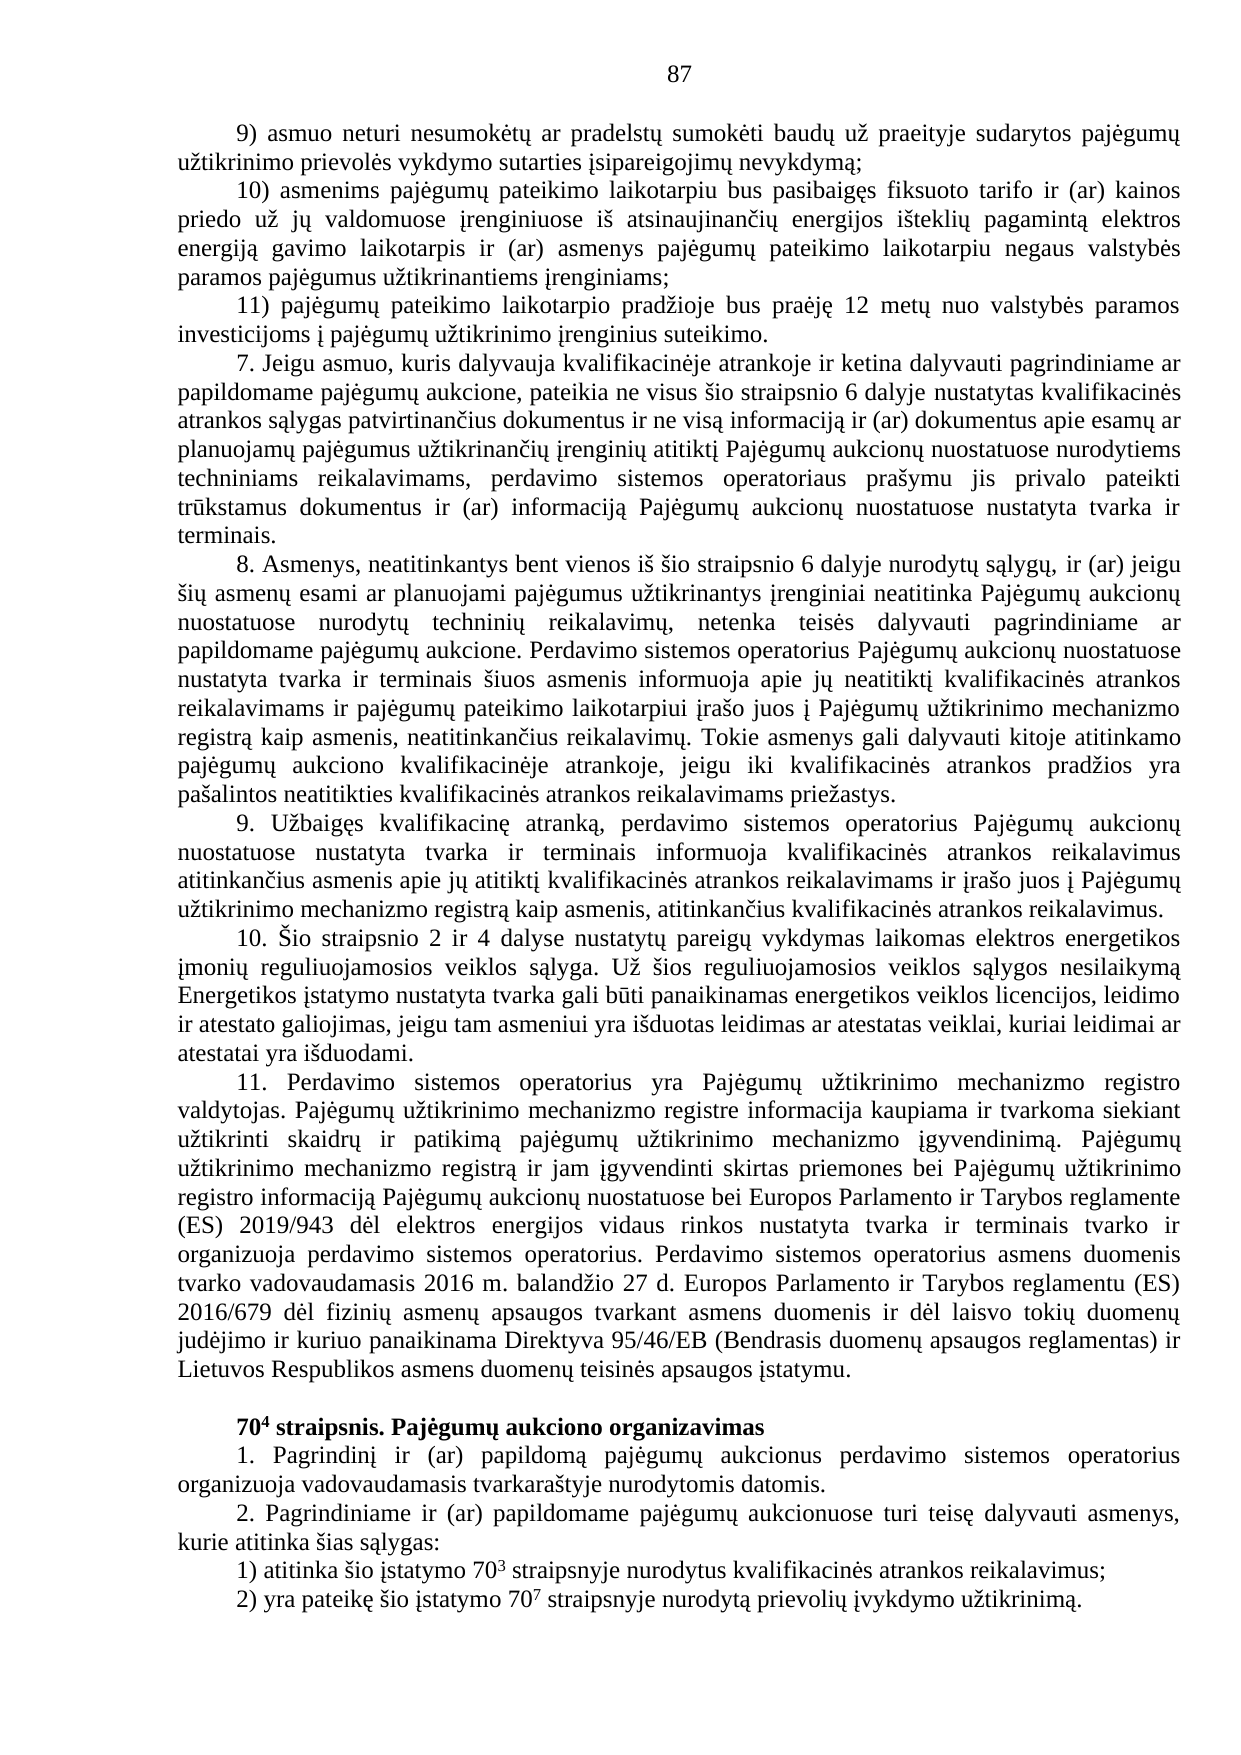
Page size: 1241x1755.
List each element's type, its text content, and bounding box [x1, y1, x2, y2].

text 9) asmuo neturi nesumokėtų ar pradelstų sumokėti baudų už praeityje sudarytos pajėgumų užtikrinimo prievolės vykdymo sutarties įsipareigojimų nevykdymą; [177, 118, 1181, 176]
text 8. Asmenys, neatitinkantys bent vienos iš šio straipsnio 6 dalyje nurodytų sąlygų, ir (ar) jeigu šių asmenų esami ar planuojami pajėgumus užtikrinantys įrenginiai neatitinka Pajėgumų aukcionų nuostatuose nurodytų techninių reikalavimų, netenka teisės dalyvauti pagrindiniame ar papildomame pajėgumų aukcione. Perdavimo sistemos operatorius Pajėgumų aukcionų nuostatuose nustatyta tvarka ir terminais šiuos asmenis informuoja apie jų neatitiktį kvalifikacinės atrankos reikalavimams ir pajėgumų pateikimo laikotarpiui įrašo juos į Pajėgumų užtikrinimo mechanizmo registrą kaip asmenis, neatitinkančius reikalavimų. Tokie asmenys gali dalyvauti kitoje atitinkamo pajėgumų aukciono kvalifikacinėje atrankoje, jeigu iki kvalifikacinės atrankos pradžios yra pašalintos neatitikties kvalifikacinės atrankos reikalavimams priežastys. [177, 549, 1181, 808]
text 9. Užbaigęs kvalifikacinę atranką, perdavimo sistemos operatorius Pajėgumų aukcionų nuostatuose nustatyta tvarka ir terminais informuoja kvalifikacinės atrankos reikalavimus atitinkančius asmenis apie jų atitiktį kvalifikacinės atrankos reikalavimams ir įrašo juos į Pajėgumų užtikrinimo mechanizmo registrą kaip asmenis, atitinkančius kvalifikacinės atrankos reikalavimus. [177, 808, 1181, 923]
text 10. Šio straipsnio 2 ir 4 dalyse nustatytų pareigų vykdymas laikomas elektros energetikos įmonių reguliuojamosios veiklos sąlyga. Už šios reguliuojamosios veiklos sąlygos nesilaikymą Energetikos įstatymo nustatyta tvarka gali būti panaikinamas energetikos veiklos licencijos, leidimo ir atestato galiojimas, jeigu tam asmeniui yra išduotas leidimas ar atestatas veiklai, kuriai leidimai ar atestatai yra išduodami. [177, 923, 1181, 1067]
text 10) asmenims pajėgumų pateikimo laikotarpiu bus pasibaigęs fiksuoto tarifo ir (ar) kainos priedo už jų valdomuose įrenginiuose iš atsinaujinančių energijos išteklių pagamintą elektros energiją gavimo laikotarpis ir (ar) asmenys pajėgumų pateikimo laikotarpiu negaus valstybės paramos pajėgumus užtikrinantiems įrenginiams; [177, 176, 1181, 291]
text 1) atitinka šio įstatymo 703 straipsnyje nurodytus kvalifikacinės atrankos reikalavimus; [177, 1556, 1181, 1584]
text 11) pajėgumų pateikimo laikotarpio pradžioje bus praėję 12 metų nuo valstybės paramos investicijoms į pajėgumų užtikrinimo įrenginius suteikimo. [177, 291, 1181, 348]
text 1. Pagrindinį ir (ar) papildomą pajėgumų aukcionus perdavimo sistemos operatorius organizuoja vadovaudamasis tvarkaraštyje nurodytomis datomis. [177, 1441, 1181, 1498]
text 2) yra pateikę šio įstatymo 707 straipsnyje nurodytą prievolių įvykdymo užtikrinimą. [177, 1584, 1181, 1613]
text 11. Perdavimo sistemos operatorius yra Pajėgumų užtikrinimo mechanizmo registro valdytojas. Pajėgumų užtikrinimo mechanizmo registre informacija kaupiama ir tvarkoma siekiant užtikrinti skaidrų ir patikimą pajėgumų užtikrinimo mechanizmo įgyvendinimą. Pajėgumų užtikrinimo mechanizmo registrą ir jam įgyvendinti skirtas priemones bei Pajėgumų užtikrinimo registro informaciją Pajėgumų aukcionų nuostatuose bei Europos Parlamento ir Tarybos reglamente (ES) 2019/943 dėl elektros energijos vidaus rinkos nustatyta tvarka ir terminais tvarko ir organizuoja perdavimo sistemos operatorius. Perdavimo sistemos operatorius asmens duomenis tvarko vadovaudamasis 2016 m. balandžio 27 d. Europos Parlamento ir Tarybos reglamentu (ES) 2016/679 dėl fizinių asmenų apsaugos tvarkant asmens duomenis ir dėl laisvo tokių duomenų judėjimo ir kuriuo panaikinama Direktyva 95/46/EB (Bendrasis duomenų apsaugos reglamentas) ir Lietuvos Respublikos asmens duomenų teisinės apsaugos įstatymu. [177, 1067, 1181, 1383]
text 2. Pagrindiniame ir (ar) papildomame pajėgumų aukcionuose turi teisę dalyvauti asmenys, kurie atitinka šias sąlygas: [177, 1498, 1181, 1556]
text 7. Jeigu asmuo, kuris dalyvauja kvalifikacinėje atrankoje ir ketina dalyvauti pagrindiniame ar papildomame pajėgumų aukcione, pateikia ne visus šio straipsnio 6 dalyje nustatytas kvalifikacinės atrankos sąlygas patvirtinančius dokumentus ir ne visą informaciją ir (ar) dokumentus apie esamų ar planuojamų pajėgumus užtikrinančių įrenginių atitiktį Pajėgumų aukcionų nuostatuose nurodytiems techniniams reikalavimams, perdavimo sistemos operatoriaus prašymu jis privalo pateikti trūkstamus dokumentus ir (ar) informaciją Pajėgumų aukcionų nuostatuose nustatyta tvarka ir terminais. [177, 348, 1181, 549]
text 704 straipsnis. Pajėgumų aukciono organizavimas [177, 1412, 1181, 1441]
